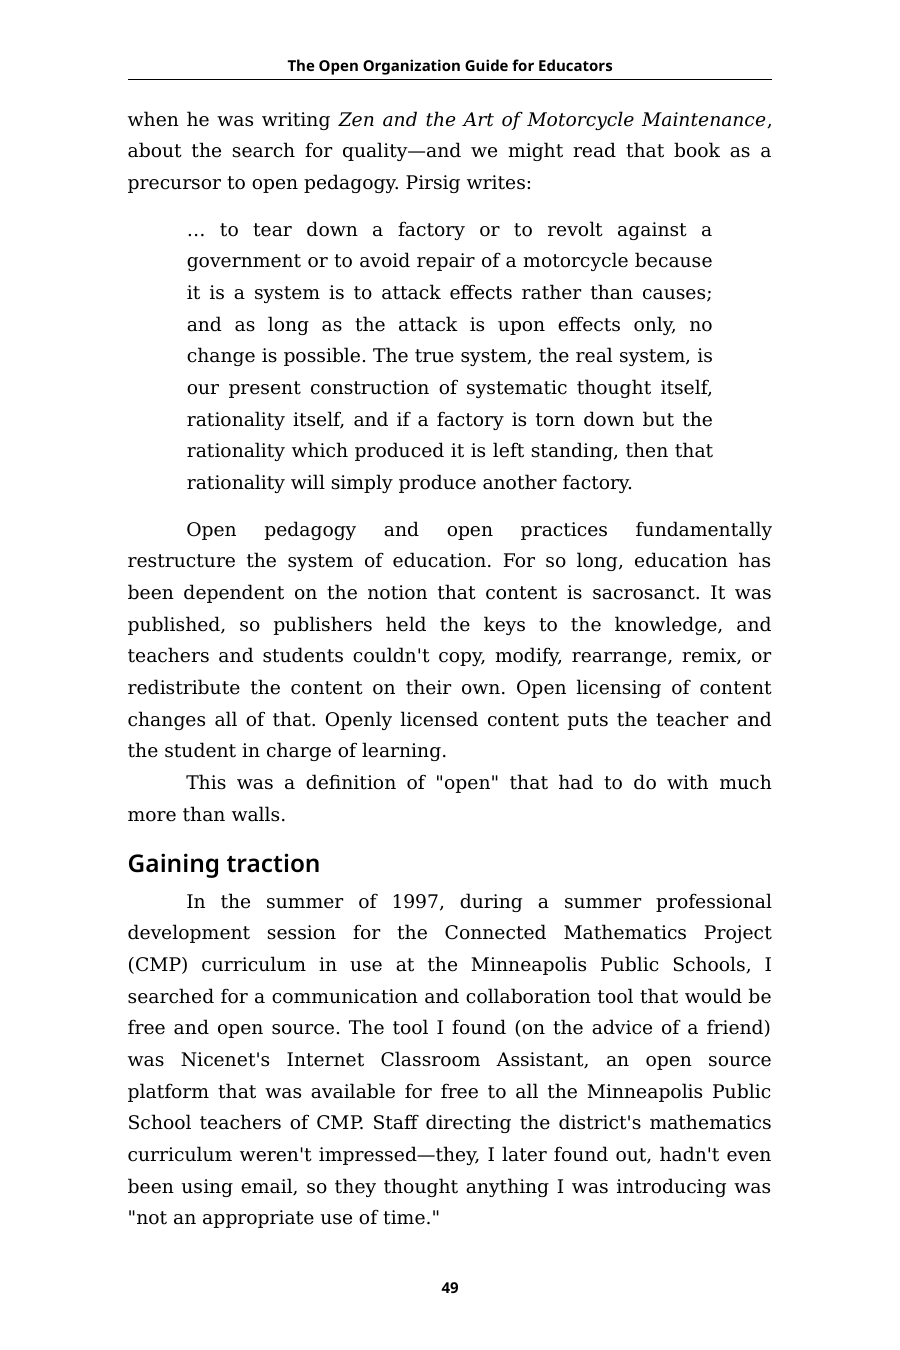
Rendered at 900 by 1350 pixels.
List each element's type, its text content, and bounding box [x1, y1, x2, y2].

text This was a definition of "open" that had to do with much more than walls. [127, 772, 772, 826]
text when he was writing Zen and the Art of Motorcycle Maintenance, about the search for quality—and we might read that book as a precursor to open pedagogy. Pirsig writes: [127, 109, 772, 194]
text In the summer of 1997, during a summer professional development session for the Connected Mathematics Project (CMP) curriculum in use at the Minneapolis Public Schools, I searched for a communication and collaboration tool that would be free and open source. The tool I found (on the advice of a friend) was Nicenet's Internet Classroom Assistant, an open source platform that was available for free to all the Minneapolis Public School teachers of CMP. Staff directing the district's mathematics curriculum weren't impressed—they, I later found out, hadn't even been using email, so they thought anything I was introducing was "not an appropriate use of time." [127, 891, 772, 1229]
text Open pedagogy and open practices fundamentally restructure the system of education. For so long, education has been dependent on the notion that content is sacrosanct. It was published, so publishers held the keys to the knowledge, and teachers and students couldn't copy, modify, rearrange, remix, or redistribute the content on their own. Open licensing of content changes all of that. Openly licensed content puts the teacher and the student in charge of learning. [127, 519, 772, 762]
subtitle Gaining traction [127, 850, 772, 878]
text … to tear down a factory or to revolt against a government or to avoid repair of a motorcycle because it is a system is to attack effects rather than causes; and as long as the attack is upon effects only, no change is possible. The true system, the real system, is our present construction of systematic thought itself, rationality itself, and if a factory is torn down but the rationality which produced it is left standing, then that rationality will simply produce another factory. [187, 219, 713, 494]
